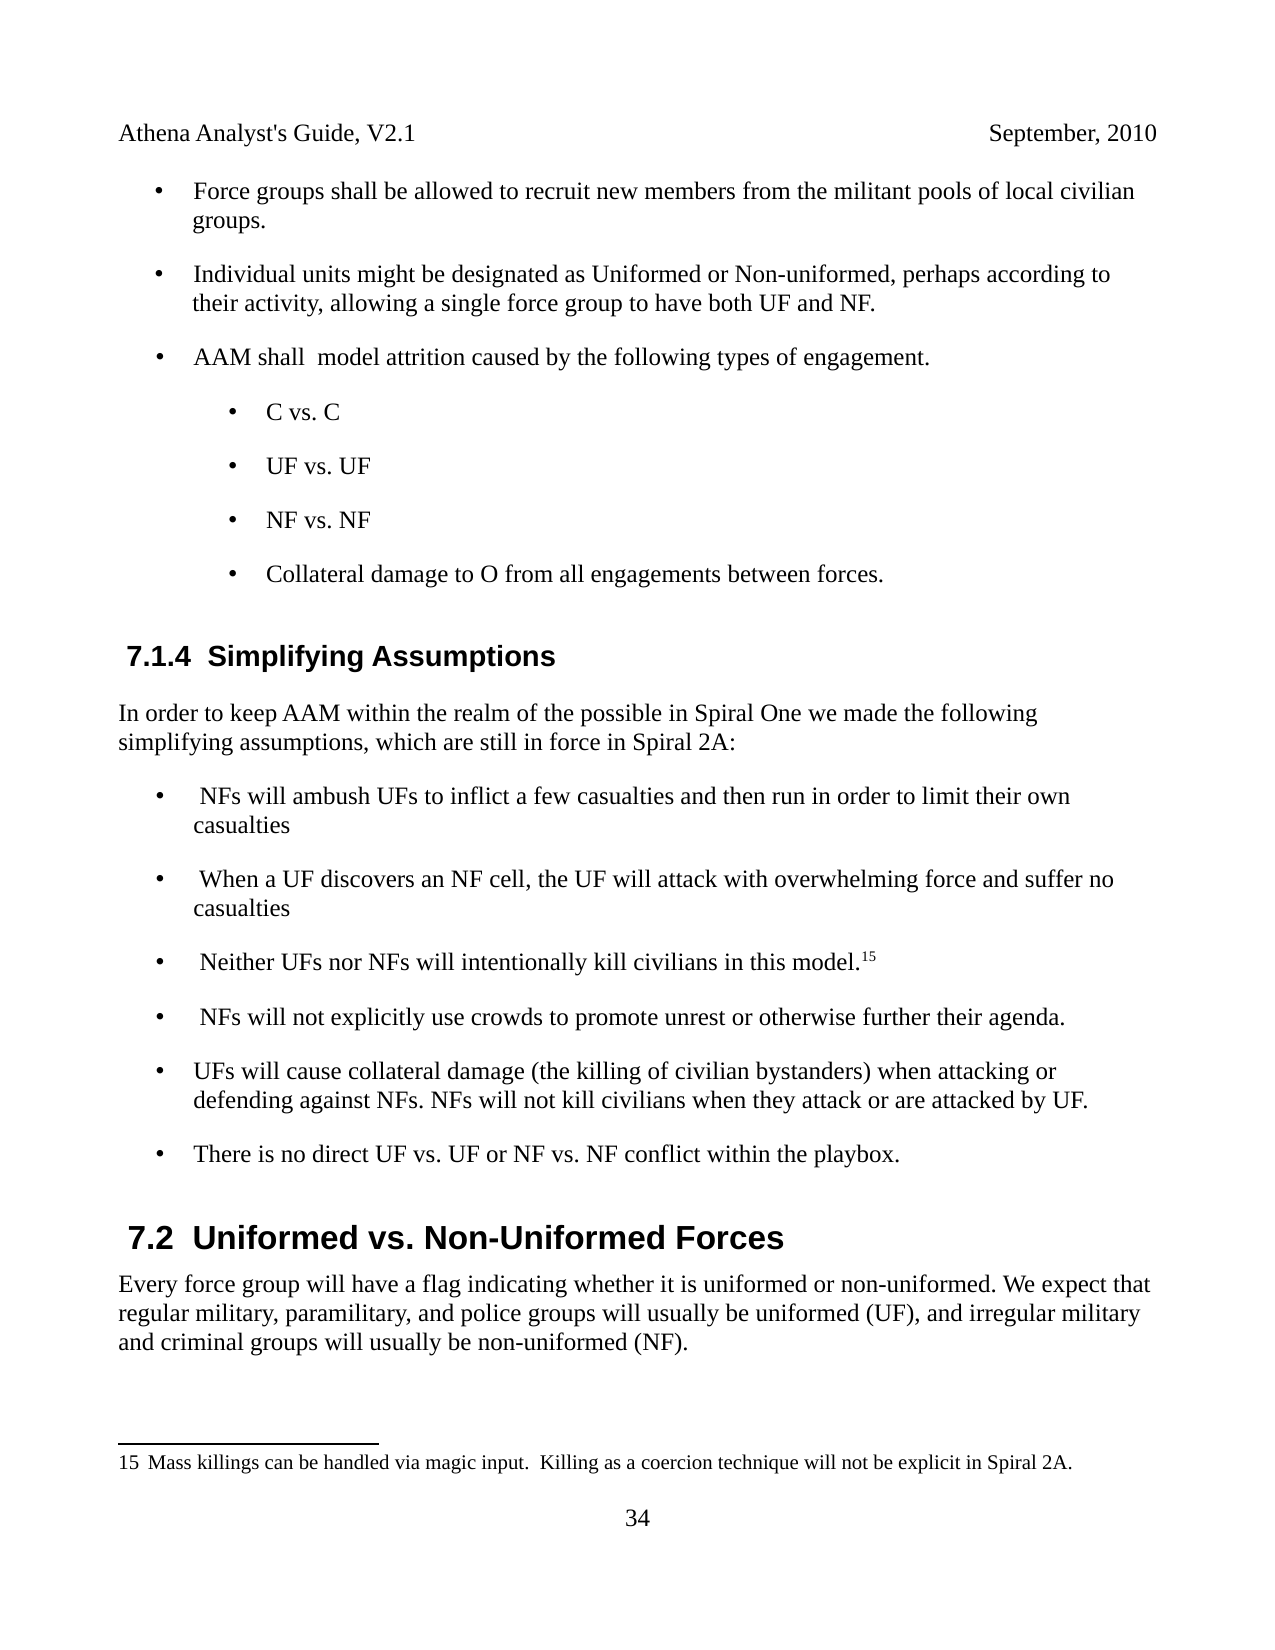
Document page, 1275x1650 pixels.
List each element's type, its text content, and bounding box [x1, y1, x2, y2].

list Force groups shall be allowed to recruit new members from the militant pools of local civilian groups. [154, 176, 1157, 234]
subtitle Simplifying Assumptions [118, 639, 1157, 673]
list Individual units might be designated as Uniformed or Non-uniformed, perhaps according to their activity, allowing a single force group to have both UF and NF. [154, 259, 1157, 317]
list When a UF discovers an NF cell, the UF will attack with overwhelming force and suffer no casualties [156, 864, 1157, 922]
text Every force group will have a flag indicating whether it is uniformed or non-uniformed. We expect that regular military, paramilitary, and police groups will usually be uniformed (UF), and irregular military and criminal groups will usually be non-uniformed (NF). [118, 1269, 1157, 1355]
list UF vs. UF [228, 451, 1157, 480]
list NFs will ambush UFs to inflict a few casualties and then run in order to limit their own casualties [156, 781, 1157, 839]
subtitle Uniformed vs. Non-Uniformed Forces [118, 1218, 1157, 1257]
text In order to keep AAM within the realm of the possible in Spiral One we made the following simplifying assumptions, which are still in force in Spiral 2A: [118, 698, 1157, 756]
list AAM shall model attrition caused by the following types of engagement. [156, 342, 1157, 371]
list Mass killings can be handled via magic input. Killing as a coercion technique will not be explicit in Spiral 2A. [118, 1449, 1157, 1474]
list UFs will cause collateral damage (the killing of civilian bystanders) when attacking or defending against NFs. NFs will not kill civilians when they attack or are attacked by UF. [156, 1056, 1157, 1113]
list Collateral damage to O from all engagements between forces. [228, 559, 1157, 588]
list Neither UFs nor NFs will intentionally kill civilians in this model. [156, 947, 1157, 976]
list NFs will not explicitly use crowds to promote unrest or otherwise further their agenda. [156, 1002, 1157, 1030]
list C vs. C [228, 397, 1157, 425]
list NF vs. NF [228, 505, 1157, 534]
list There is no direct UF vs. UF or NF vs. NF conflict within the playbox. [156, 1139, 1157, 1168]
